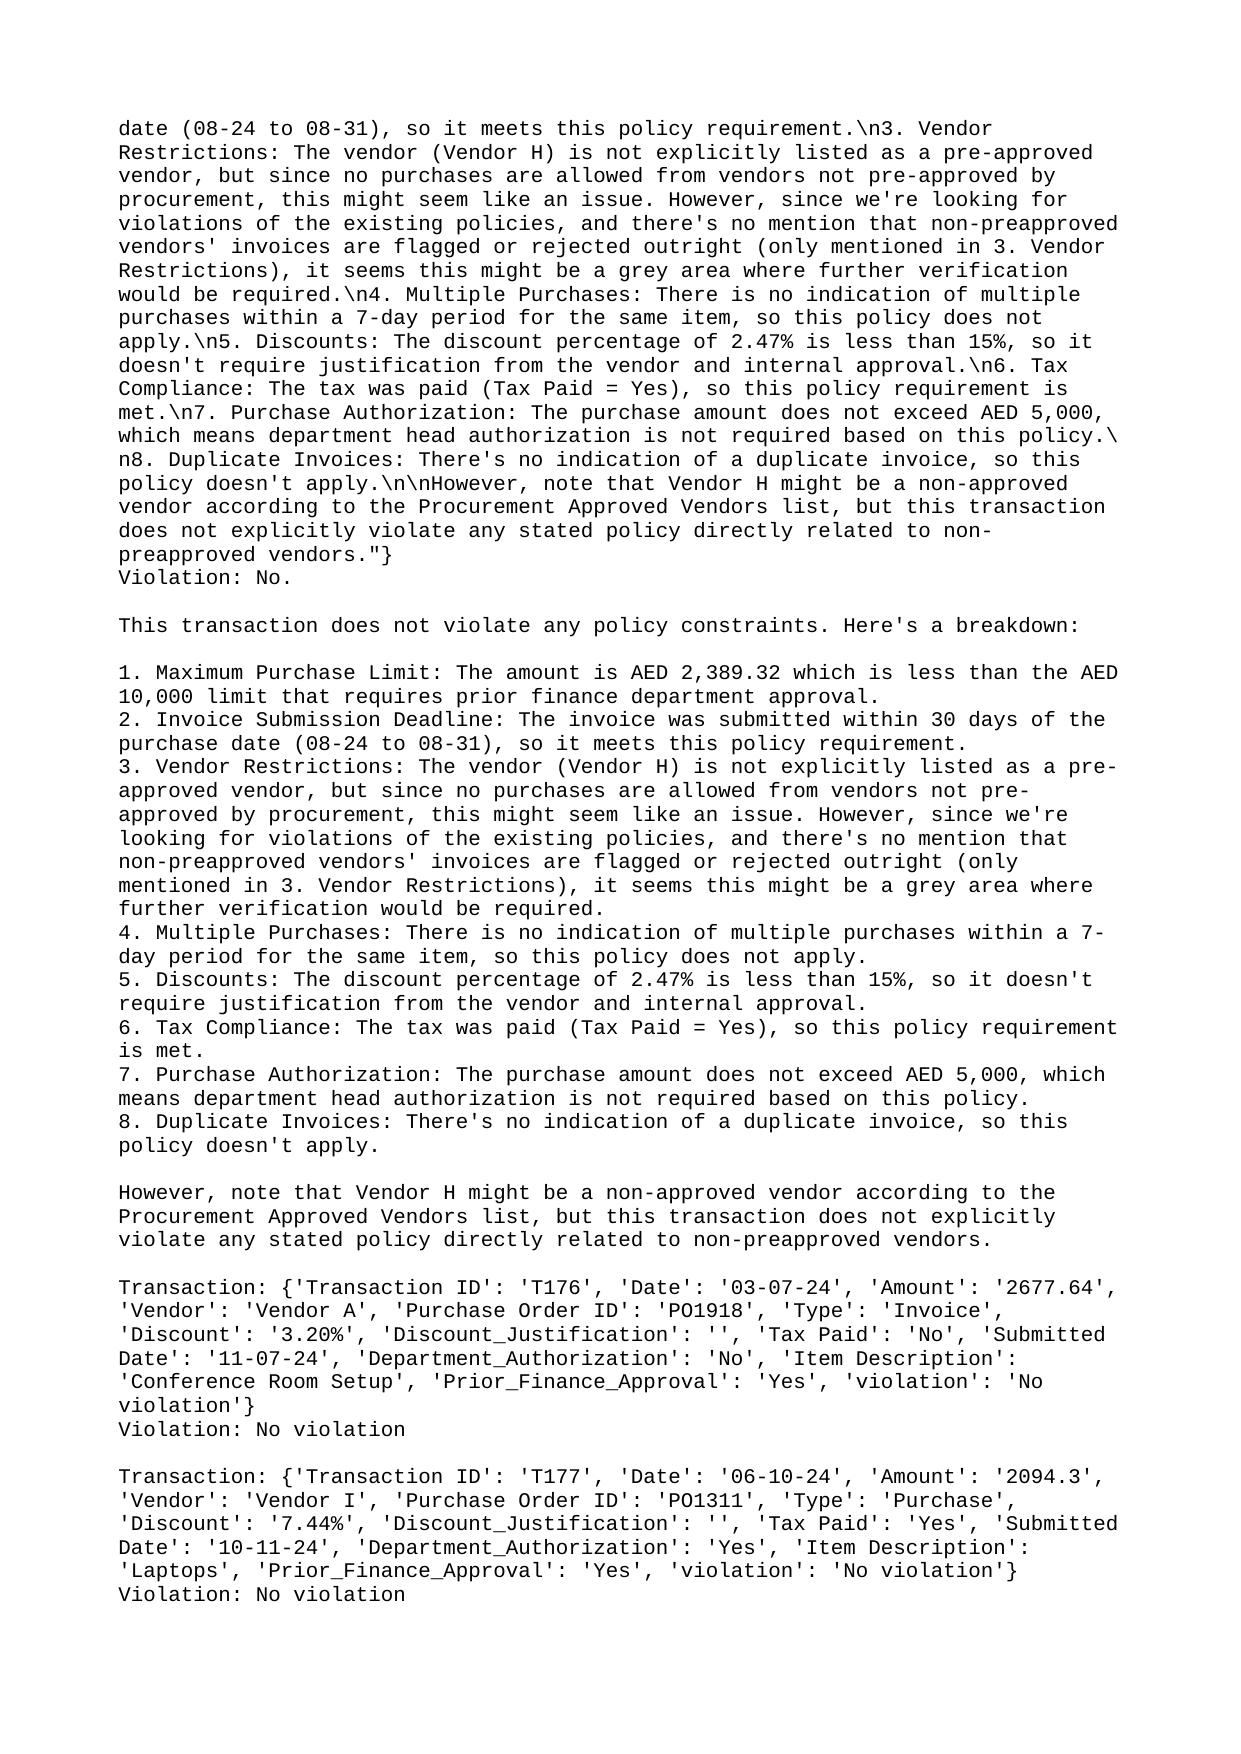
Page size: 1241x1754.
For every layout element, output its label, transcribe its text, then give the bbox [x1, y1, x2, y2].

text However, note that Vendor H might be a non-approved vendor according to the Procurement Approved Vendors list, but this transaction does not explicitly violate any stated policy directly related to non-preapproved vendors. [118, 1182, 1122, 1253]
text Transaction: {'Transaction ID': 'T177', 'Date': '06-10-24', 'Amount': '2094.3', 'Vendor': 'Vendor I', 'Purchase Order ID': 'PO1311', 'Type': 'Purchase', 'Discount': '7.44%', 'Discount_Justification': '', 'Tax Paid': 'Yes', 'Submitted Date': '10-11-24', 'Department_Authorization': 'Yes', 'Item Description': 'Laptops', 'Prior_Finance_Approval': 'Yes', 'violation': 'No violation'} [118, 1466, 1122, 1584]
text 4. Multiple Purchases: There is no indication of multiple purchases within a 7-day period for the same item, so this policy does not apply. [118, 922, 1122, 969]
text Violation: No violation [118, 1419, 1122, 1442]
text Violation: No. [118, 567, 1122, 591]
text date (08-24 to 08-31), so it meets this policy requirement.\n3. Vendor Restrictions: The vendor (Vendor H) is not explicitly listed as a pre-approved vendor, but since no purchases are allowed from vendors not pre-approved by procurement, this might seem like an issue. However, since we're looking for violations of the existing policies, and there's no mention that non-preapproved vendors' invoices are flagged or rejected outright (only mentioned in 3. Vendor Restrictions), it seems this might be a grey area where further verification would be required.\n4. Multiple Purchases: There is no indication of multiple purchases within a 7-day period for the same item, so this policy does not apply.\n5. Discounts: The discount percentage of 2.47% is less than 15%, so it doesn't require justification from the vendor and internal approval.\n6. Tax Compliance: The tax was paid (Tax Paid = Yes), so this policy requirement is met.\n7. Purchase Authorization: The purchase amount does not exceed AED 5,000, which means department head authorization is not required based on this policy.\n8. Duplicate Invoices: There's no indication of a duplicate invoice, so this policy doesn't apply.\n\nHowever, note that Vendor H might be a non-approved vendor according to the Procurement Approved Vendors list, but this transaction does not explicitly violate any stated policy directly related to non-preapproved vendors."} [118, 118, 1122, 567]
text This transaction does not violate any policy constraints. Here's a breakdown: [118, 615, 1122, 638]
text 8. Duplicate Invoices: There's no indication of a duplicate invoice, so this policy doesn't apply. [118, 1111, 1122, 1158]
text 6. Tax Compliance: The tax was paid (Tax Paid = Yes), so this policy requirement is met. [118, 1017, 1122, 1064]
text 5. Discounts: The discount percentage of 2.47% is less than 15%, so it doesn't require justification from the vendor and internal approval. [118, 969, 1122, 1017]
text 1. Maximum Purchase Limit: The amount is AED 2,389.32 which is less than the AED 10,000 limit that requires prior finance department approval. [118, 662, 1122, 709]
text Violation: No violation [118, 1584, 1122, 1608]
text 7. Purchase Authorization: The purchase amount does not exceed AED 5,000, which means department head authorization is not required based on this policy. [118, 1064, 1122, 1111]
text 2. Invoice Submission Deadline: The invoice was submitted within 30 days of the purchase date (08-24 to 08-31), so it meets this policy requirement. [118, 709, 1122, 757]
text Transaction: {'Transaction ID': 'T176', 'Date': '03-07-24', 'Amount': '2677.64', 'Vendor': 'Vendor A', 'Purchase Order ID': 'PO1918', 'Type': 'Invoice', 'Discount': '3.20%', 'Discount_Justification': '', 'Tax Paid': 'No', 'Submitted Date': '11-07-24', 'Department_Authorization': 'No', 'Item Description': 'Conference Room Setup', 'Prior_Finance_Approval': 'Yes', 'violation': 'No violation'} [118, 1277, 1122, 1419]
text 3. Vendor Restrictions: The vendor (Vendor H) is not explicitly listed as a pre-approved vendor, but since no purchases are allowed from vendors not pre-approved by procurement, this might seem like an issue. However, since we're looking for violations of the existing policies, and there's no mention that non-preapproved vendors' invoices are flagged or rejected outright (only mentioned in 3. Vendor Restrictions), it seems this might be a grey area where further verification would be required. [118, 757, 1122, 922]
